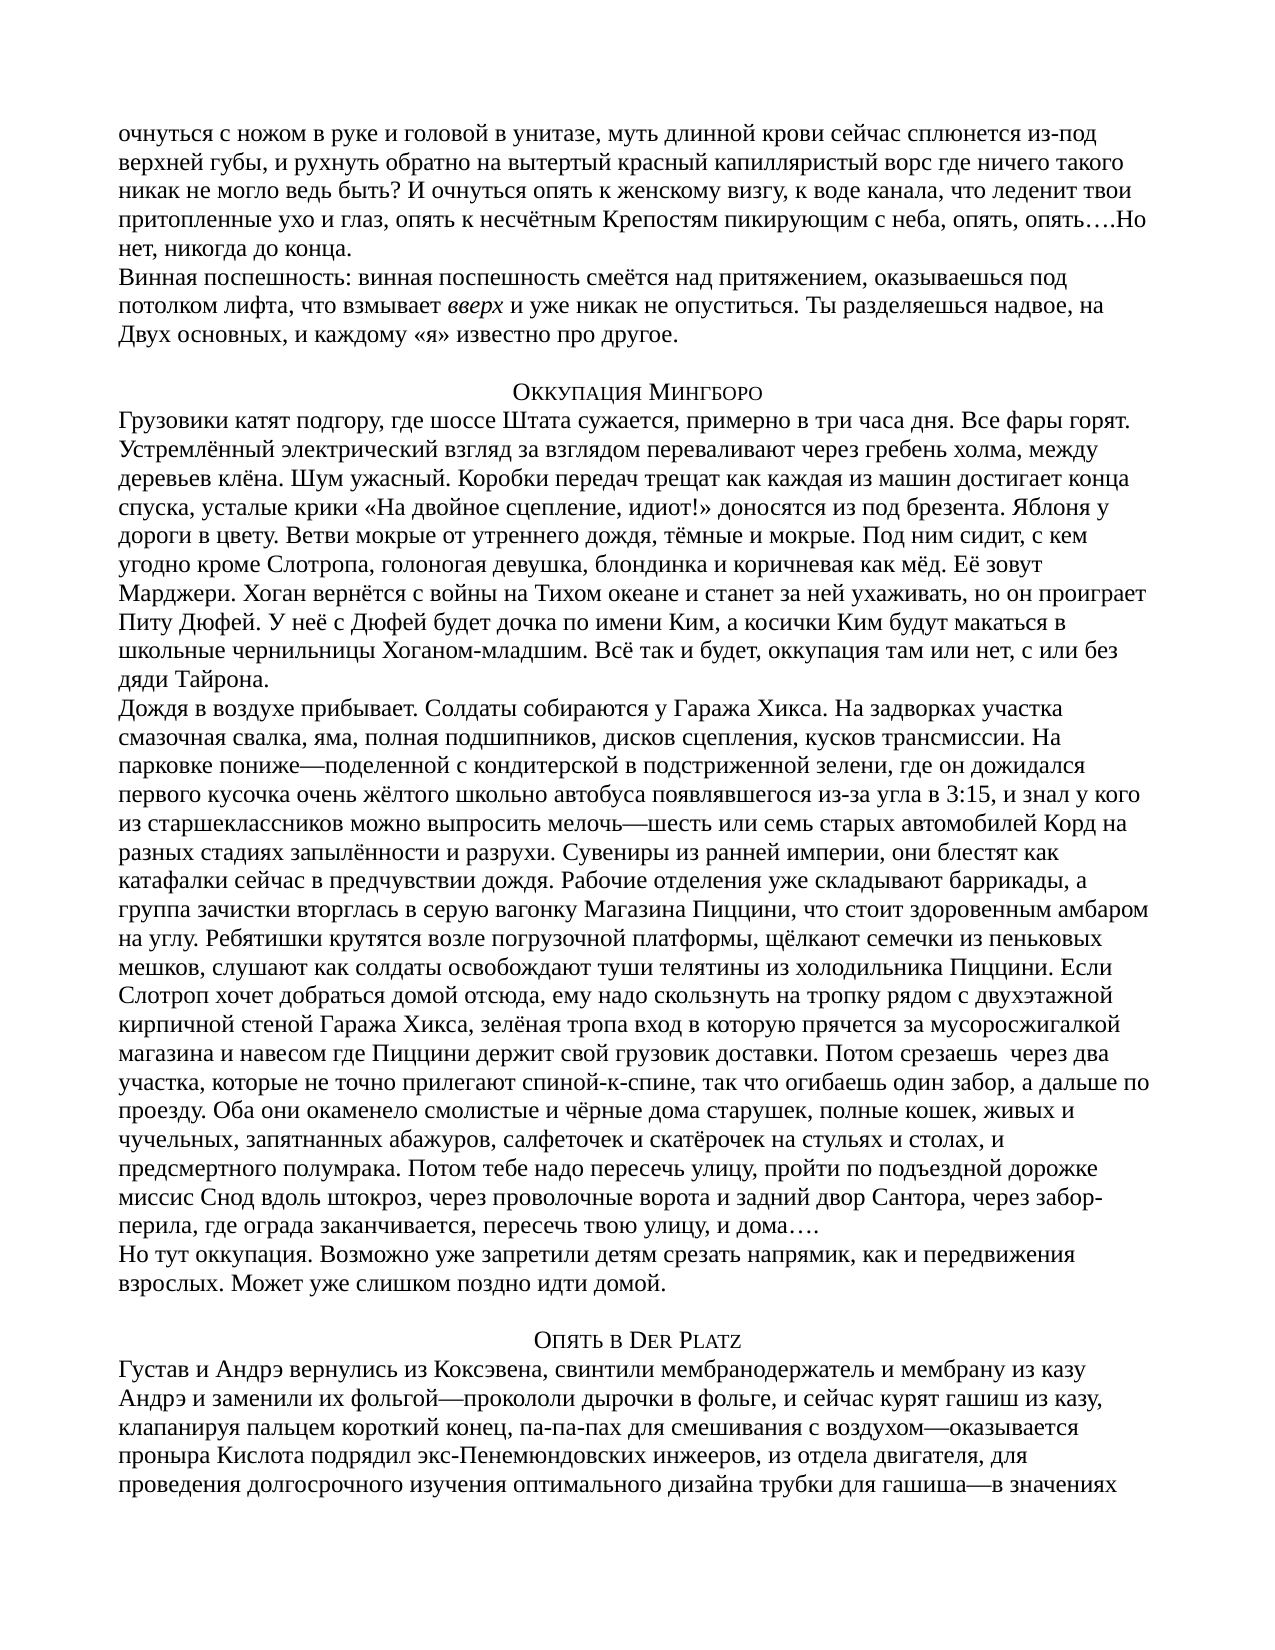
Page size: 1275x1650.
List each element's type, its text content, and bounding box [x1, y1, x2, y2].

text очнуться с ножом в руке и головой в унитазе, муть длинной крови сейчас сплюнется из-под верхней губы, и рухнуть обратно на вытертый красный капилляристый ворс где ничего такого никак не могло ведь быть? И очнуться опять к женскому визгу, к воде канала, что леденит твои притопленные ухо и глаз, опять к несчётным Крепостям пикирующим с неба, опять, опять….Но нет, никогда до конца. [118, 118, 1157, 262]
text Оккупация Мингборо [118, 377, 1157, 406]
text Грузовики катят подгору, где шоссе Штата сужается, примерно в три часа дня. Все фары горят. Устремлённый электрический взгляд за взглядом переваливают через гребень холма, между деревьев клёна. Шум ужасный. Коробки передач трещат как каждая из машин достигает конца спуска, усталые крики «На двойное сцепление, идиот!» доносятся из под брезента. Яблоня у дороги в цвету. Ветви мокрые от утреннего дождя, тёмные и мокрые. Под ним сидит, с кем угодно кроме Слотропа, голоногая девушка, блондинка и коричневая как мёд. Её зовут Марджери. Хоган вернётся с войны на Тихом океане и станет за ней ухаживать, но он проиграет Питу Дюфей. У неё с Дюфей будет дочка по имени Ким, а косички Ким будут макаться в школьные чернильницы Хоганом-младшим. Всё так и будет, оккупация там или нет, с или без дяди Тайрона. [118, 406, 1157, 693]
text Винная поспешность: винная поспешность смеётся над притяжением, оказываешься под потолком лифта, что взмывает вверх и уже никак не опуститься. Ты разделяешься надвое, на Двух основных, и каждому «я» известно про другое. [118, 262, 1157, 348]
text Но тут оккупация. Возможно уже запретили детям срезать напрямик, как и передвижения взрослых. Может уже слишком поздно идти домой. [118, 1239, 1157, 1297]
text Опять в Der Platz [118, 1326, 1157, 1354]
text Дождя в воздухе прибывает. Солдаты собираются у Гаража Хикса. На задворках участка смазочная свалка, яма, полная подшипников, дисков сцепления, кусков трансмиссии. На парковке пониже—поделенной с кондитерской в подстриженной зелени, где он дожидался первого кусочка очень жёлтого школьно автобуса появлявшегося из-за угла в 3:15, и знал у кого из старшеклассников можно выпросить мелочь—шесть или семь старых автомобилей Корд на разных стадиях запылённости и разрухи. Сувениры из ранней империи, они блестят как катафалки сейчас в предчувствии дождя. Рабочие отделения уже складывают баррикады, а группа зачистки вторглась в серую вагонку Магазина Пиццини, что стоит здоровенным амбаром на углу. Ребятишки крутятся возле погрузочной платформы, щёлкают семечки из пеньковых мешков, слушают как солдаты освобождают туши телятины из холодильника Пиццини. Если Слотроп хочет добраться домой отсюда, ему надо скользнуть на тропку рядом с двухэтажной кирпичной стеной Гаража Хикса, зелёная тропа вход в которую прячется за мусоросжигалкой магазина и навесом где Пиццини держит свой грузовик доставки. Потом срезаешь через два участка, которые не точно прилегают спиной-к-спине, так что огибаешь один забор, а дальше по проезду. Оба они окаменело смолистые и чёрные дома старушек, полные кошек, живых и чучельных, запятнанных абажуров, салфеточек и скатёрочек на стульях и столах, и предсмертного полумрака. Потом тебе надо пересечь улицу, пройти по подъездной дорожке миссис Снод вдоль штокроз, через проволочные ворота и задний двор Сантора, через забор-перила, где ограда заканчивается, пересечь твою улицу, и дома…. [118, 693, 1157, 1239]
text Густав и Андрэ вернулись из Коксэвена, свинтили мембранодержатель и мембрану из казу Андрэ и заменили их фольгой—прокололи дырочки в фольге, и сейчас курят гашиш из казу, клапанируя пальцем короткий конец, па-па-пах для смешивания с воздухом—оказывается проныра Кислота подрядил экс-Пенемюндовских инжееров, из отдела двигателя, для проведения долгосрочного изучения оптимального дизайна трубки для гашиша—в значениях [118, 1354, 1157, 1498]
